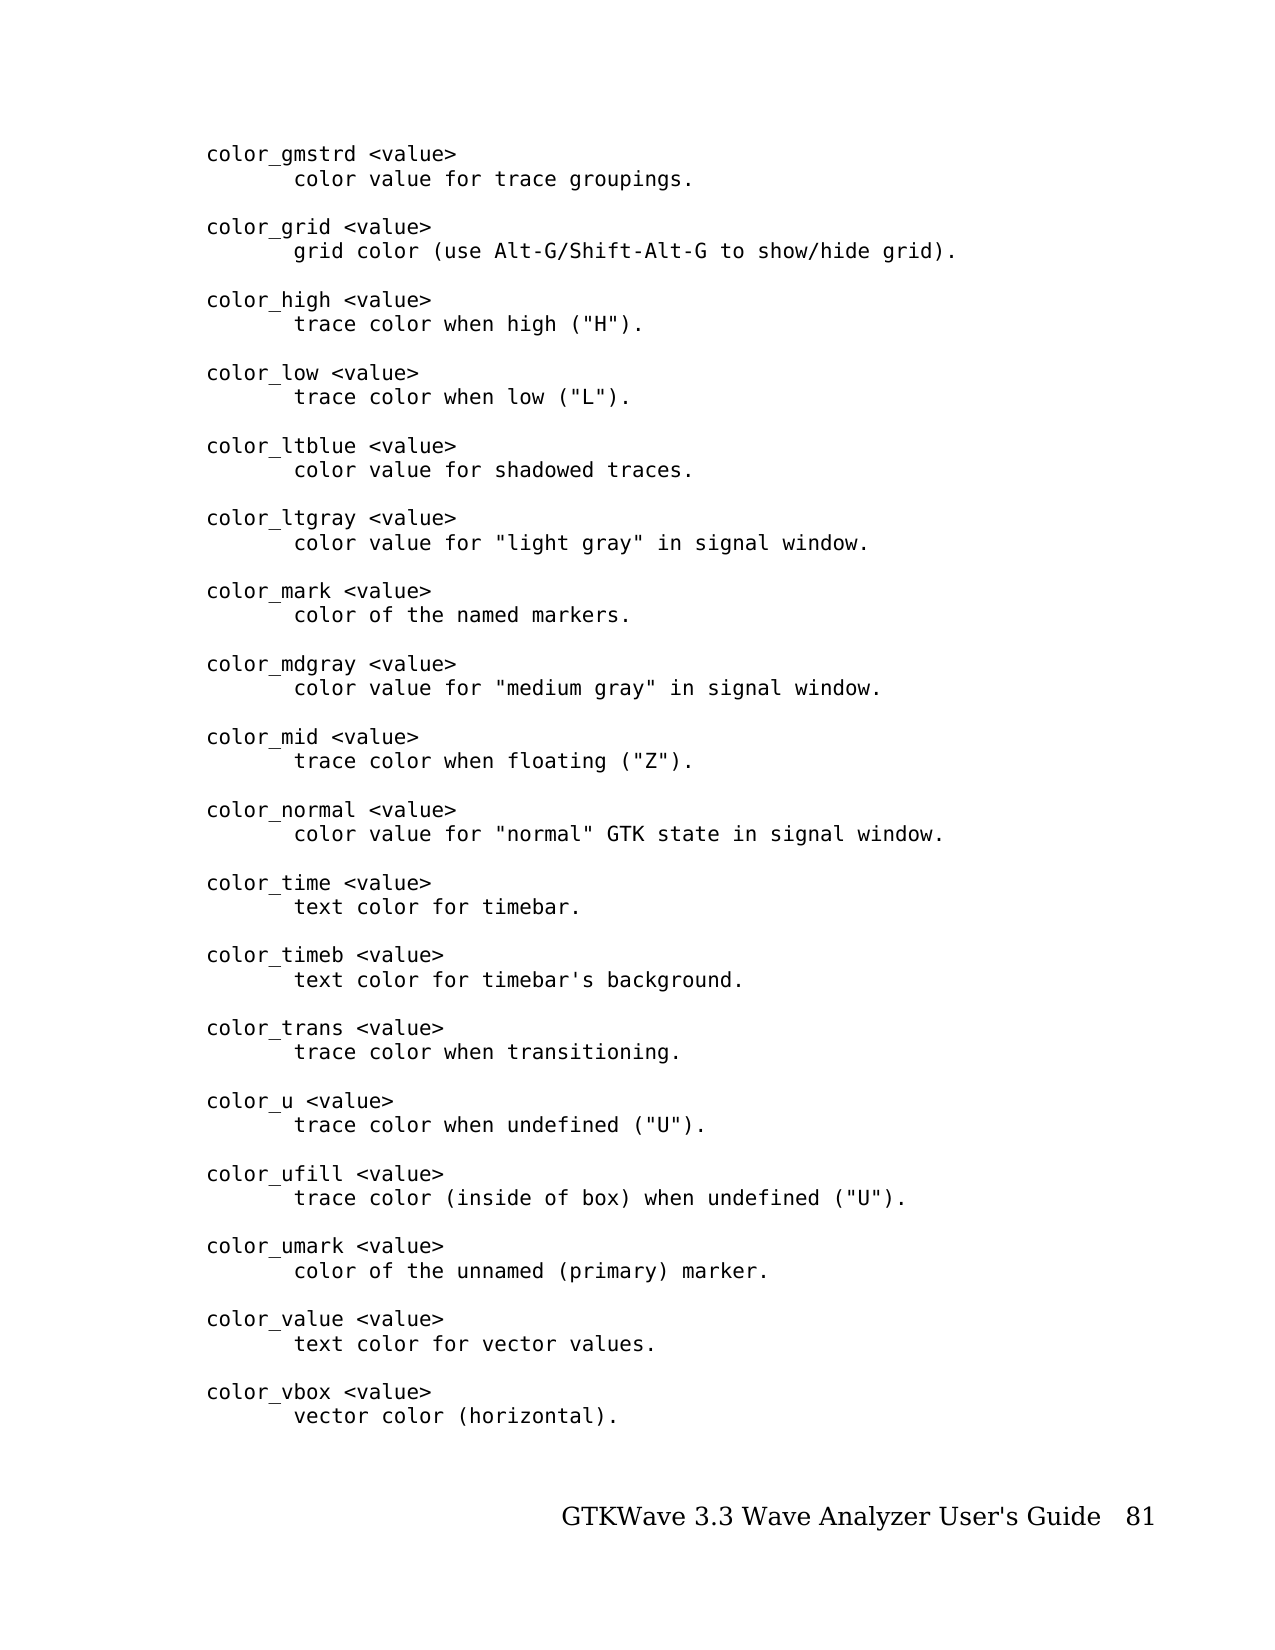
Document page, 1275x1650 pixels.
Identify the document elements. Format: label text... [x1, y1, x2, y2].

text text color for vector values. [118, 1332, 1157, 1356]
text text color for timebar's background. [118, 968, 1157, 992]
text color_normal <value> [118, 798, 1157, 822]
text color value for shadowed traces. [118, 458, 1157, 482]
text color_low <value> [118, 361, 1157, 385]
text text color for timebar. [118, 895, 1157, 919]
text trace color when transitioning. [118, 1040, 1157, 1065]
text trace color when high ("H"). [118, 312, 1157, 337]
text color value for trace groupings. [118, 167, 1157, 191]
text color_umark <value> [118, 1234, 1157, 1259]
text color_vbox <value> [118, 1380, 1157, 1404]
text color value for "normal" GTK state in signal window. [118, 822, 1157, 846]
text color_gmstrd <value> [118, 142, 1157, 167]
text color_trans <value> [118, 1016, 1157, 1040]
text trace color when floating ("Z"). [118, 749, 1157, 773]
text trace color when undefined ("U"). [118, 1113, 1157, 1137]
text vector color (horizontal). [118, 1404, 1157, 1429]
text color_mdgray <value> [118, 652, 1157, 676]
text color_u <value> [118, 1089, 1157, 1113]
text color_ltgray <value> [118, 506, 1157, 531]
text trace color (inside of box) when undefined ("U"). [118, 1186, 1157, 1210]
text color value for "light gray" in signal window. [118, 531, 1157, 555]
text color_mid <value> [118, 725, 1157, 749]
text color_ufill <value> [118, 1162, 1157, 1186]
text color of the unnamed (primary) marker. [118, 1259, 1157, 1283]
text color value for "medium gray" in signal window. [118, 676, 1157, 701]
text color of the named markers. [118, 603, 1157, 628]
text grid color (use Alt-G/Shift-Alt-G to show/hide grid). [118, 239, 1157, 264]
text color_value <value> [118, 1307, 1157, 1332]
text color_grid <value> [118, 215, 1157, 239]
text color_ltblue <value> [118, 434, 1157, 458]
text color_timeb <value> [118, 943, 1157, 968]
text color_mark <value> [118, 579, 1157, 603]
text trace color when low ("L"). [118, 385, 1157, 409]
text color_time <value> [118, 871, 1157, 895]
text color_high <value> [118, 288, 1157, 312]
